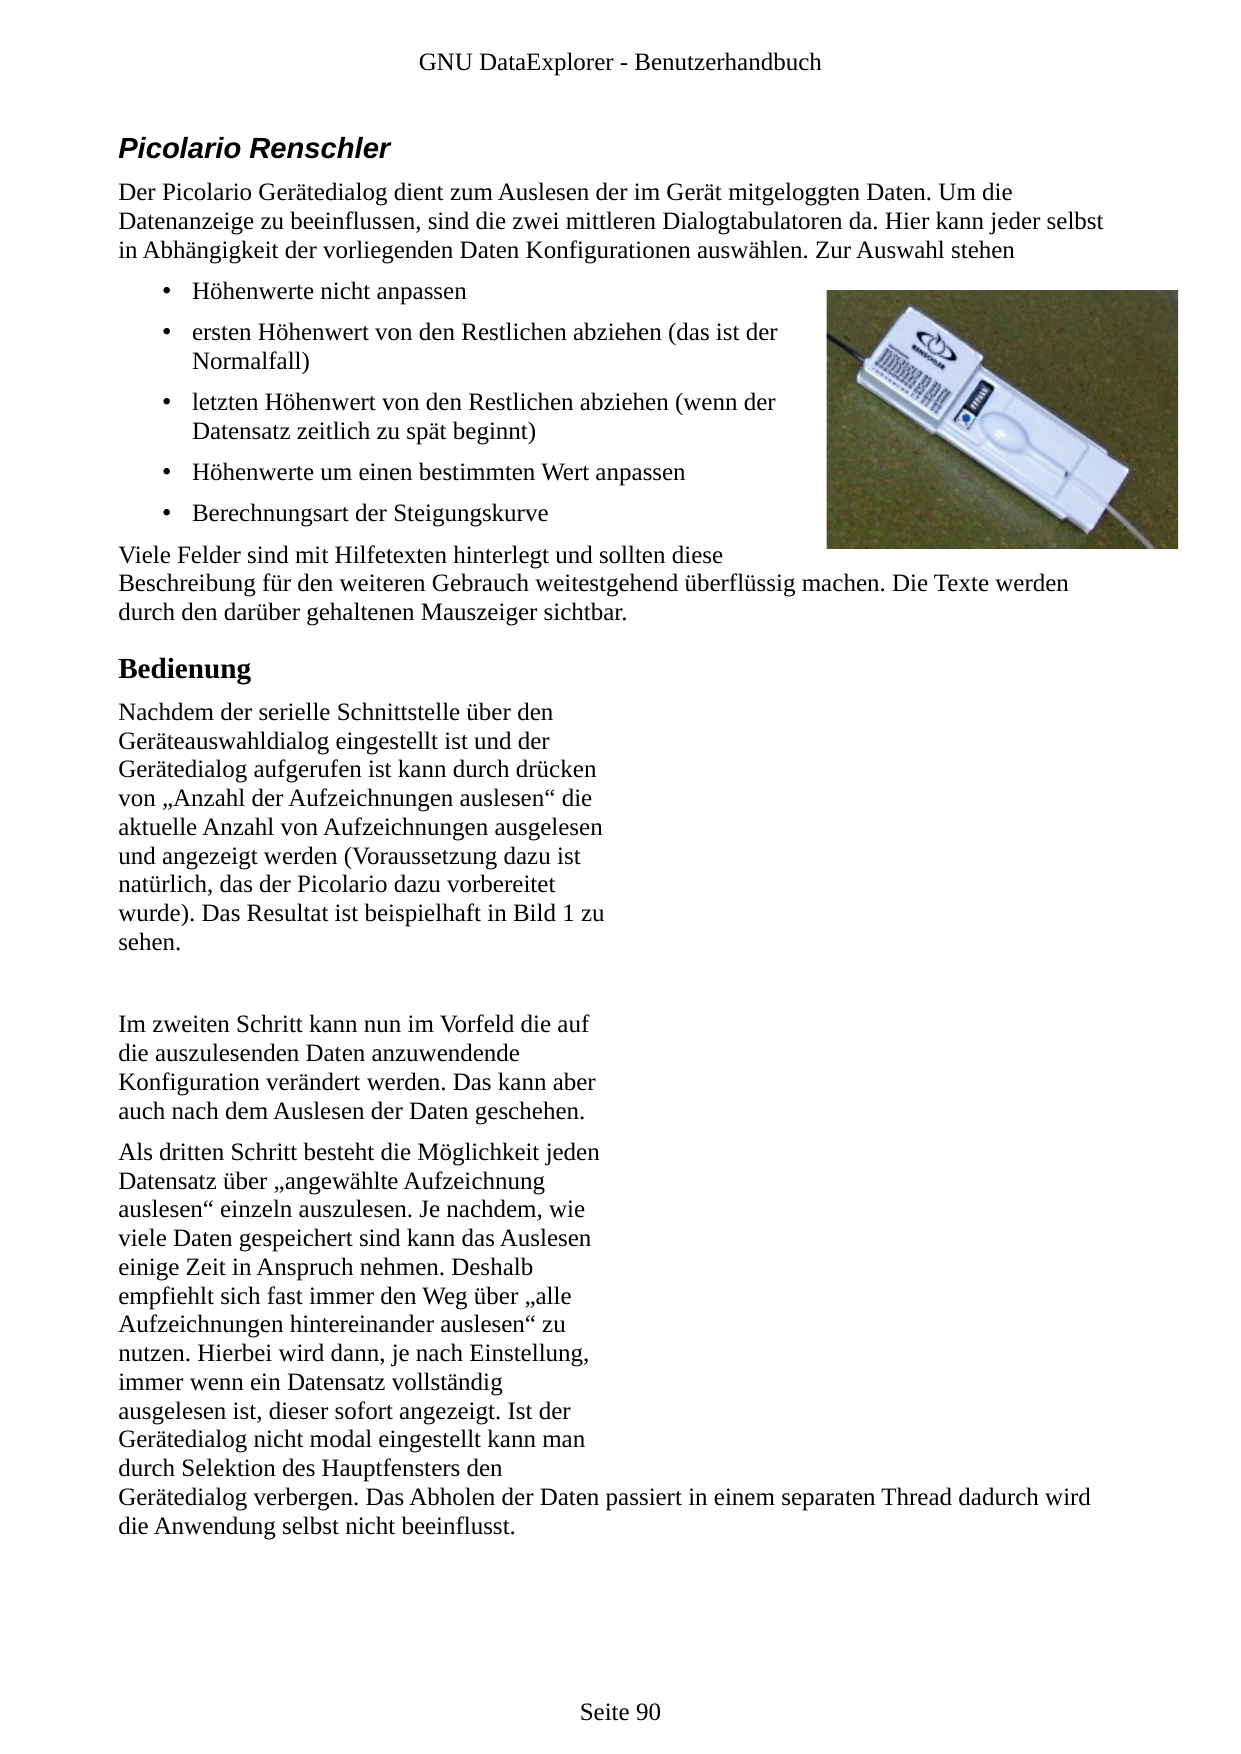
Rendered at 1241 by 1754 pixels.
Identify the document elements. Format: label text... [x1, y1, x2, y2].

list ersten Höhenwert von den Restlichen abziehen (das ist der Normalfall) [162, 317, 826, 375]
subtitle Picolario Renschler [118, 131, 1122, 165]
picture [826, 290, 1179, 549]
list Höhenwerte nicht anpassen [162, 276, 1122, 305]
subtitle Bedienung [118, 651, 1122, 684]
list letzten Höhenwert von den Restlichen abziehen (wenn der Datensatz zeitlich zu spät beginnt) [162, 387, 826, 445]
text Der Picolario Gerätedialog dient zum Auslesen der im Gerät mitgeloggten Daten. Um die Datenanzeige zu beeinflussen, sind die zwei mittleren Dialogtabulatoren da. Hier kann jeder selbst in Abhängigkeit der vorliegenden Daten Konfigurationen auswählen. Zur Auswahl stehen [118, 177, 1122, 263]
text Nachdem der serielle Schnittstelle über den Geräteauswahldialog eingestellt ist und der Gerätedialog aufgerufen ist kann durch drücken von „Anzahl der Aufzeichnungen auslesen“ die aktuelle Anzahl von Aufzeichnungen ausgelesen und angezeigt werden (Voraussetzung dazu ist natürlich, das der Picolario dazu vorbereitet wurde). Das Resultat ist beispielhaft in Bild 1 zu sehen. [118, 697, 1122, 956]
text Im zweiten Schritt kann nun im Vorfeld die auf die auszulesenden Daten anzuwendende Konfiguration verändert werden. Das kann aber auch nach dem Auslesen der Daten geschehen. [118, 1009, 1122, 1124]
list Höhenwerte um einen bestimmten Wert anpassen [162, 457, 826, 486]
text Als dritten Schritt besteht die Möglichkeit jeden Datensatz über „angewählte Aufzeichnung auslesen“ einzeln auszulesen. Je nachdem, wie viele Daten gespeichert sind kann das Auslesen einige Zeit in Anspruch nehmen. Deshalb empfiehlt sich fast immer den Weg über „alle Aufzeichnungen hintereinander auslesen“ zu nutzen. Hierbei wird dann, je nach Einstellung, immer wenn ein Datensatz vollständig ausgelesen ist, dieser sofort angezeigt. Ist der Gerätedialog nicht modal eingestellt kann man durch Selektion des Hauptfensters den Gerätedialog verbergen. Das Abholen der Daten passiert in einem separaten Thread dadurch wird die Anwendung selbst nicht beeinflusst. [118, 1137, 1122, 1539]
text Viele Felder sind mit Hilfetexten hinterlegt und sollten diese Beschreibung für den weiteren Gebrauch weitestgehend überflüssig machen. Die Texte werden durch den darüber gehaltenen Mauszeiger sichtbar. [118, 540, 1122, 626]
list Berechnungsart der Steigungskurve [162, 498, 826, 527]
